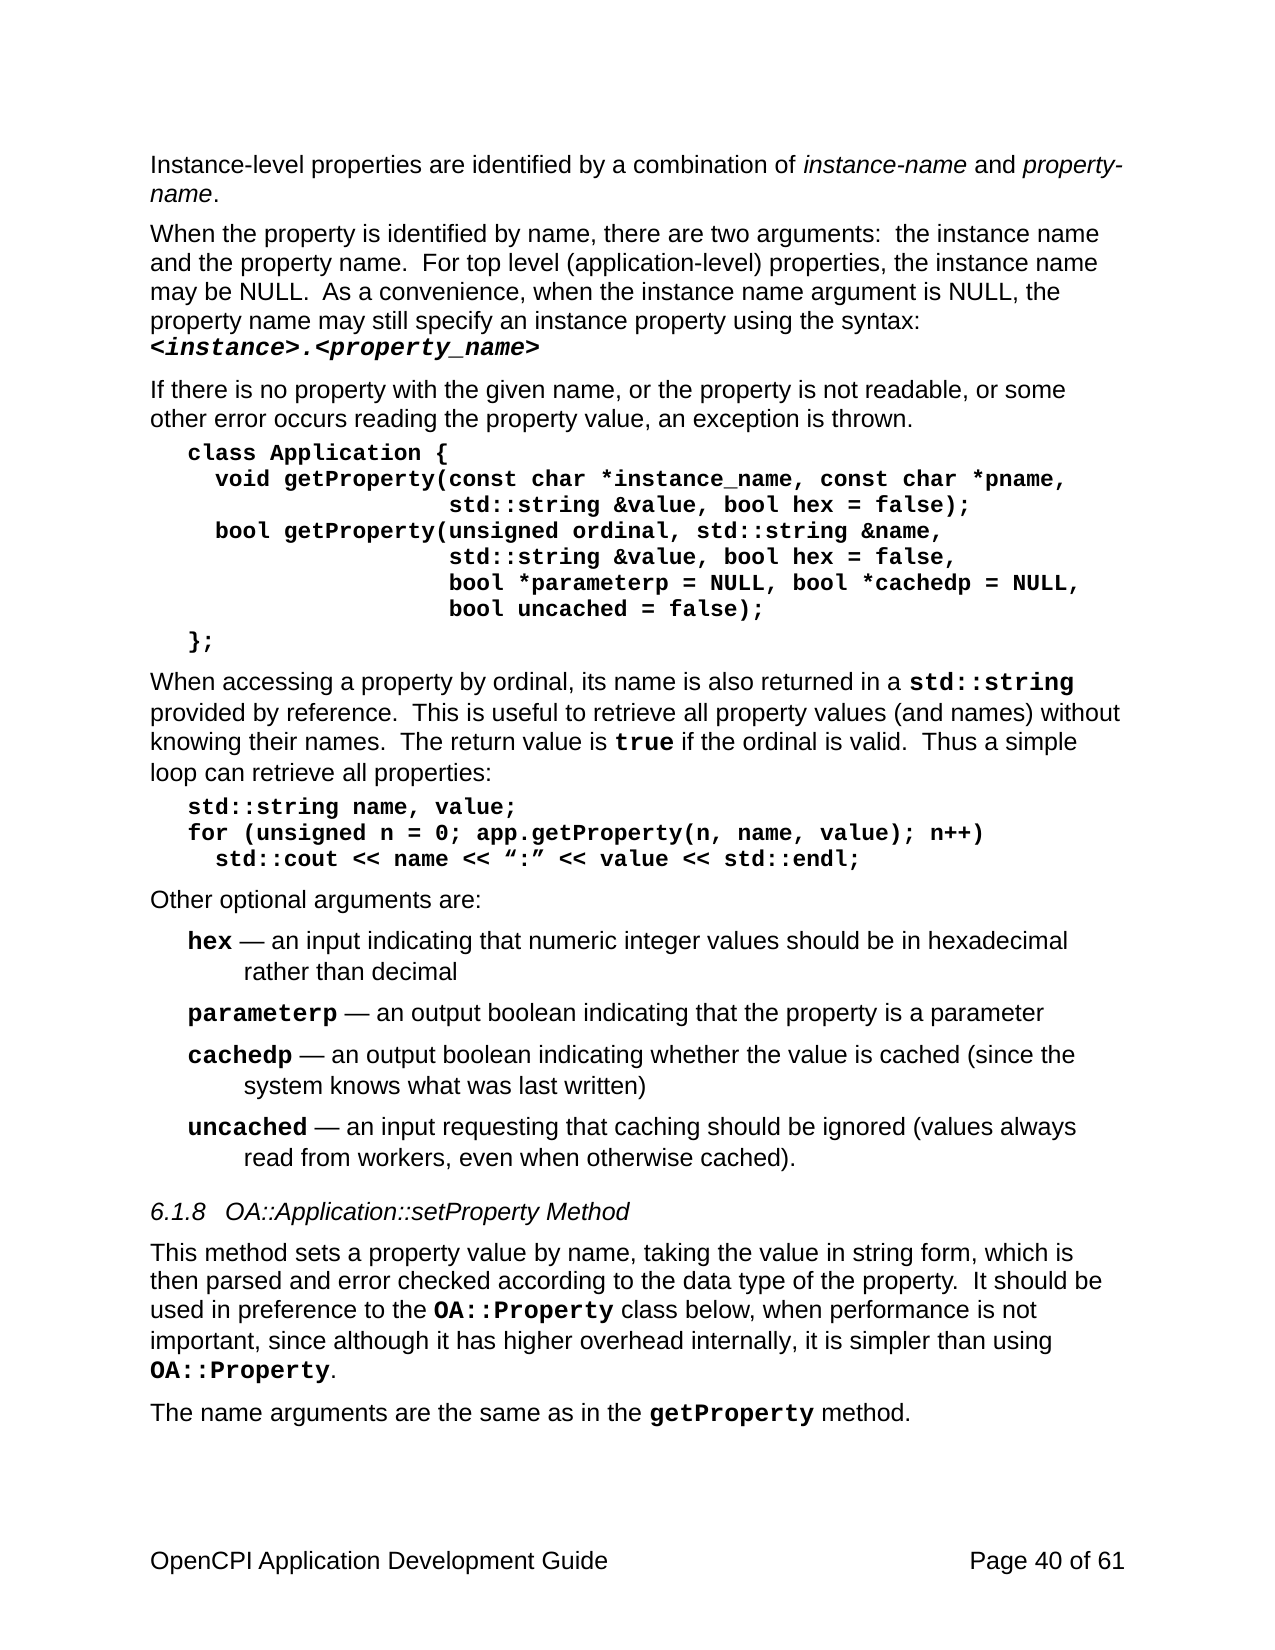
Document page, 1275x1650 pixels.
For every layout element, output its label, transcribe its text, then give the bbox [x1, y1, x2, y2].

text Instance-level properties are identified by a combination of instance-name and property-name. [150, 150, 1125, 207]
subtitle OA::Application::setProperty Method [150, 1197, 1125, 1226]
text class Application { void getProperty(const char *instance_name, const char *pname, std::string &value, bool hex = false); bool getProperty(unsigned ordinal, std::string &name, std::string &value, bool hex = false, bool *parameterp = NULL, bool *cachedp = NULL, bool uncached = false); [187, 441, 1125, 623]
text This method sets a property value by name, taking the value in string form, which is then parsed and error checked according to the data type of the property. It should be used in preference to the OA::Property class below, when performance is not important, since although it has higher overhead internally, it is simpler than using OA::Property. [150, 1237, 1125, 1386]
text When the property is identified by name, there are two arguments: the instance name and the property name. For top level (application-level) properties, the instance name may be NULL. As a convenience, when the instance name argument is NULL, the property name may still specify an instance property using the syntax: <instance>.<property_name> [150, 219, 1125, 363]
text hex — an input indicating that numeric integer values should be in hexadecimal rather than decimal [187, 926, 1125, 986]
text If there is no property with the given name, or the property is not readable, or some other error occurs reading the property value, an exception is thrown. [150, 375, 1125, 432]
text uncached — an input requesting that caching should be ignored (values always read from workers, even when otherwise cached). [187, 1112, 1125, 1172]
text }; [187, 629, 1125, 655]
text std::string name, value; for (unsigned n = 0; app.getProperty(n, name, value); n++) std::cout << name << “:” << value << std::endl; [187, 795, 1125, 873]
text Other optional arguments are: [150, 885, 1125, 914]
text parameterp — an output boolean indicating that the property is a parameter [187, 997, 1125, 1028]
text The name arguments are the same as in the getProperty method. [150, 1398, 1125, 1428]
text cachedp — an output boolean indicating whether the value is cached (since the system knows what was last written) [187, 1040, 1125, 1100]
text When accessing a property by ordinal, its name is also returned in a std::string provided by reference. This is useful to retrieve all property values (and names) without knowing their names. The return value is true if the ordinal is valid. Thus a simple loop can retrieve all properties: [150, 667, 1125, 786]
